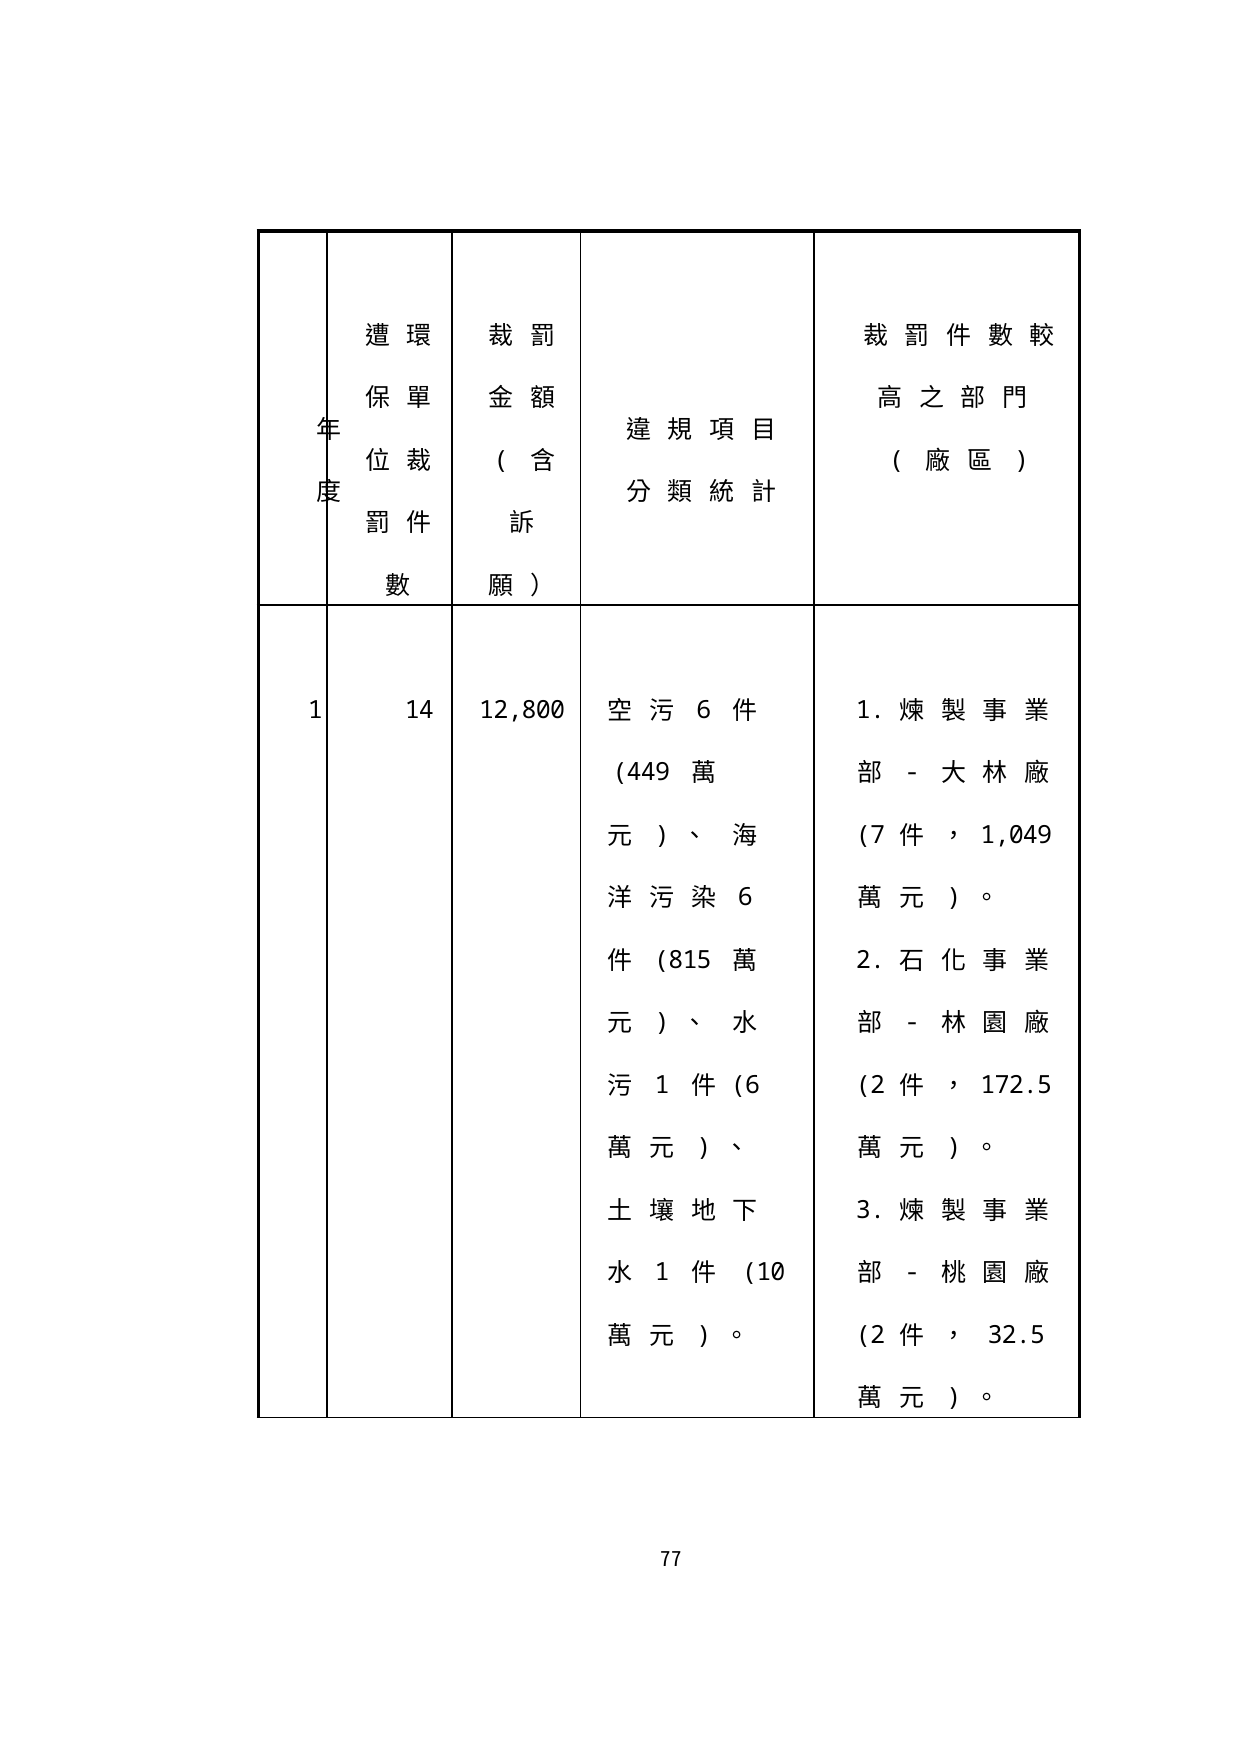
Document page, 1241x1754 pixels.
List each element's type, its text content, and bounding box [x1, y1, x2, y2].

table_cell 空污6件(449萬元)、海洋污染6件(815萬元)、水污1件(6萬元)、土壤地下水1件(10萬元)。 [581, 606, 813, 1417]
table_header 裁罰金額 (含訴願） [453, 233, 580, 604]
table_header 年度 [260, 233, 326, 604]
table_cell 110 [260, 606, 326, 1417]
table_cell 1.煉製事業部-大林廠(7件，1,049萬元)。 2.石化事業部-林園廠(2件，172.5萬元)。 3.煉製事業部-桃園廠(2件，32.5萬元)。 [815, 606, 1078, 1417]
table_header 遭環保單位裁罰件數 [328, 233, 451, 604]
table_cell 14 [328, 606, 451, 1417]
table_header 裁罰件數較高之部門(廠區) [815, 233, 1078, 604]
table_header 違規項目分類統計 [581, 233, 813, 604]
table_cell 12,800 [453, 606, 580, 1417]
